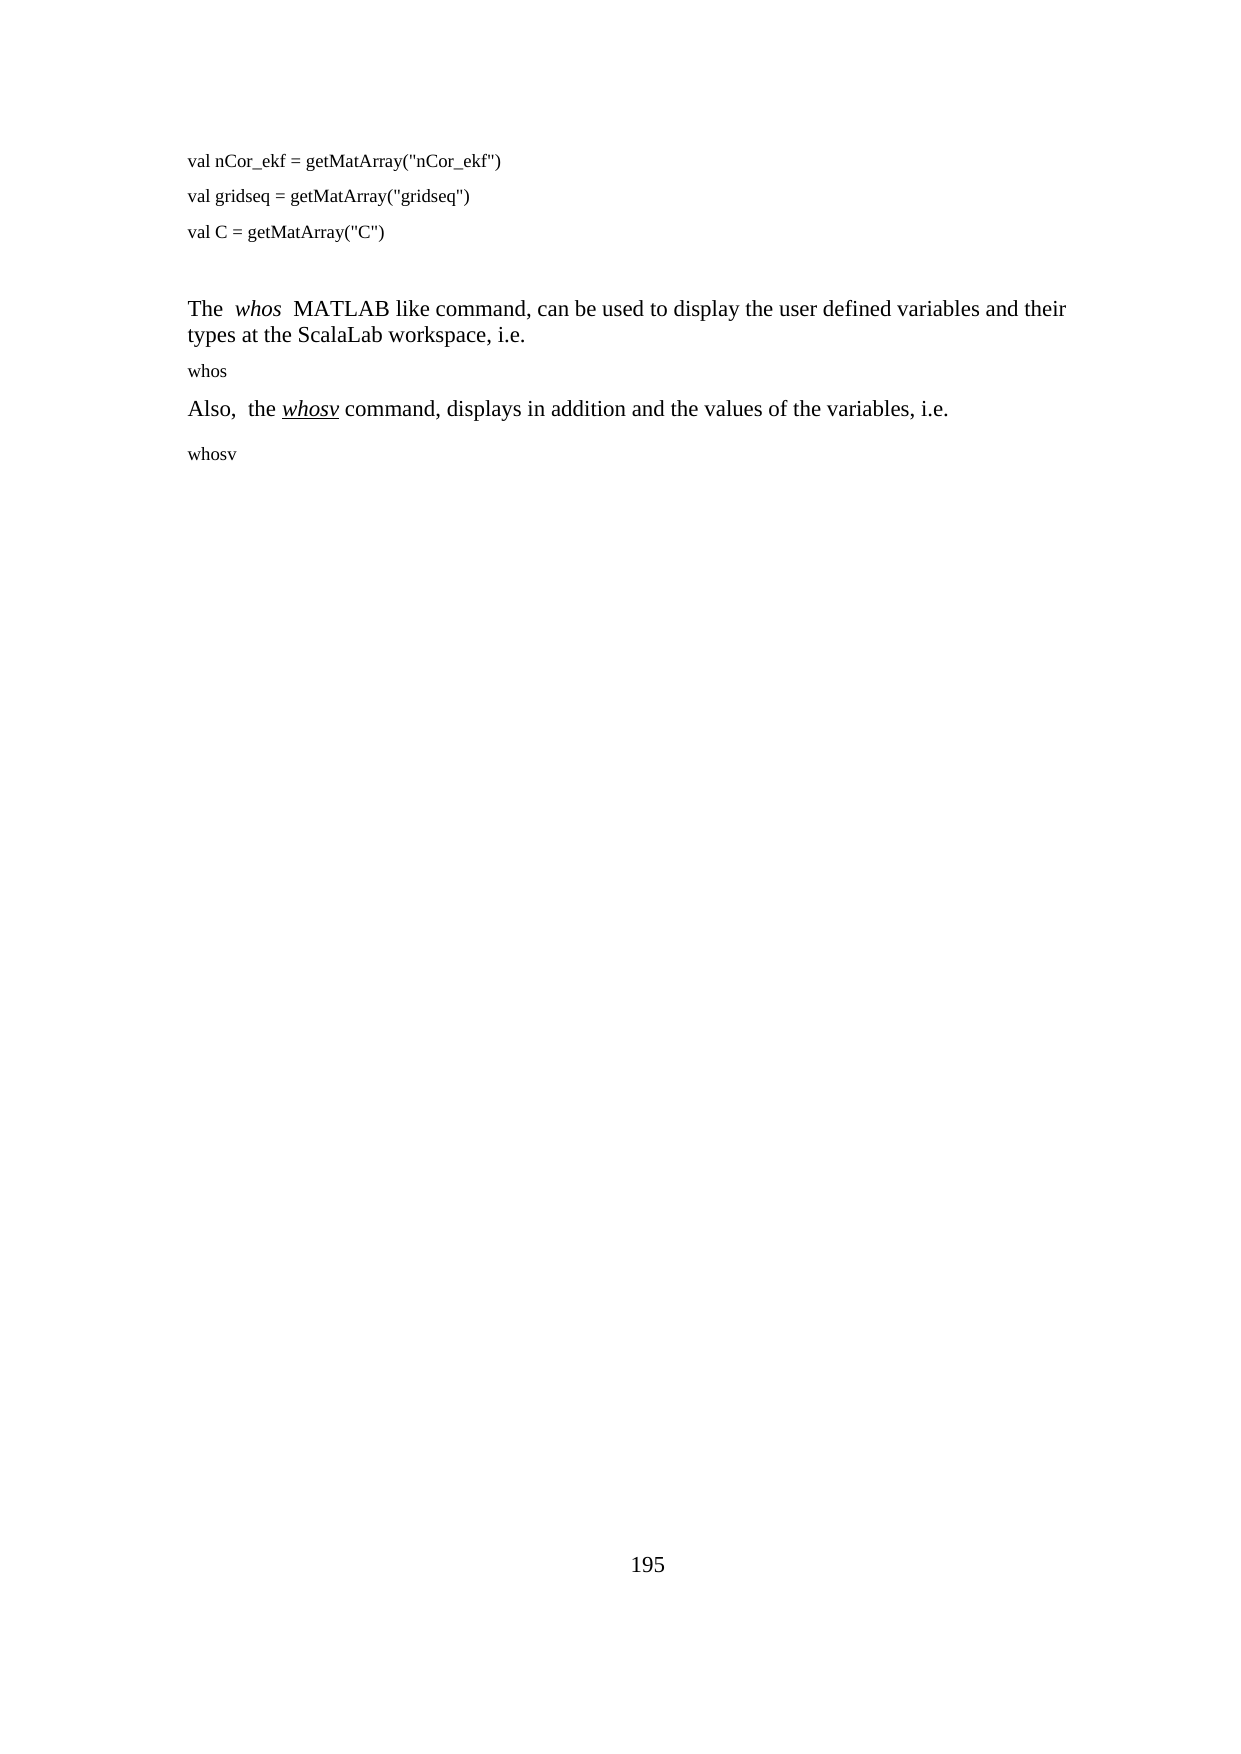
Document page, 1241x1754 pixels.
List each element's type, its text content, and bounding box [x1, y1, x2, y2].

text whos [187, 360, 1108, 382]
text Also, the whosv command, displays in addition and the values of the variables, i.e. [187, 395, 1108, 422]
text val nCor_ekf = getMatArray("nCor_ekf") [187, 150, 1108, 172]
text val gridseq = getMatArray("gridseq") [187, 185, 1108, 207]
text The whos MATLAB like command, can be used to display the user defined variables and their types at the ScalaLab workspace, i.e. [187, 295, 1108, 347]
text whosv [187, 443, 1108, 465]
text val C = getMatArray("C") [187, 221, 1108, 242]
